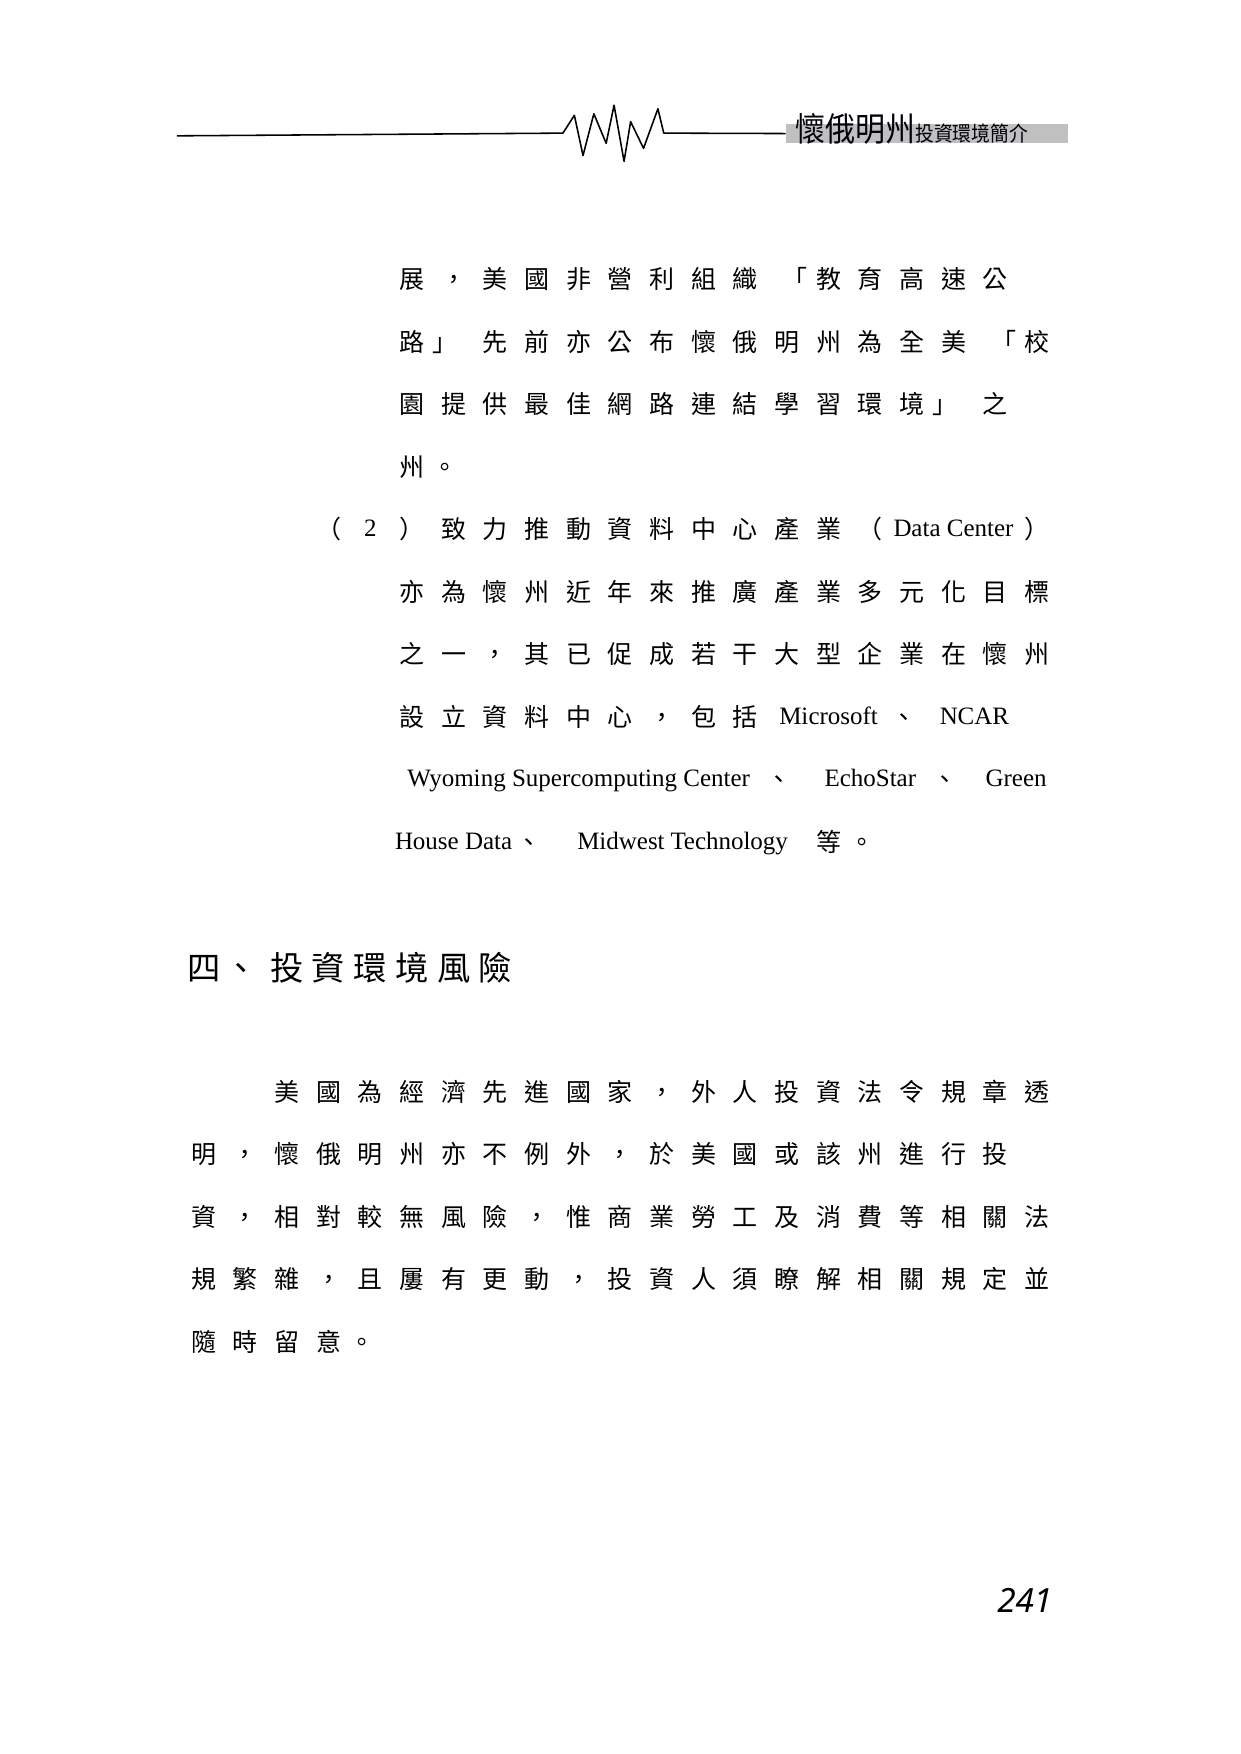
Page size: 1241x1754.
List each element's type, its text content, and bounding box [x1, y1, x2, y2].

text 展，美國非營利組織「教育高速公路」先前亦公布懷俄明州為全美「校園提供最佳網路連結學習環境」之州。 [306, 236, 1058, 486]
text 美國為經濟先進國家，外人投資法令規章透明，懷俄明州亦不例外，於美國或該州進行投資，相對較無風險，惟商業勞工及消費等相關法規繁雜，且屢有更動，投資人須瞭解相關規定並隨時留意。 [183, 1049, 1058, 1361]
text （2）致力推動資料中心產業（Data Center）亦為懷州近年來推廣產業多元化目標之一，其已促成若干大型企業在懷州設立資料中心，包括Microsoft、NCAR Wyoming Supercomputing Center、EchoStar、Green House Data、Midwest Technology等。 [306, 486, 1058, 861]
text 四、投資環境風險 [183, 924, 1058, 986]
